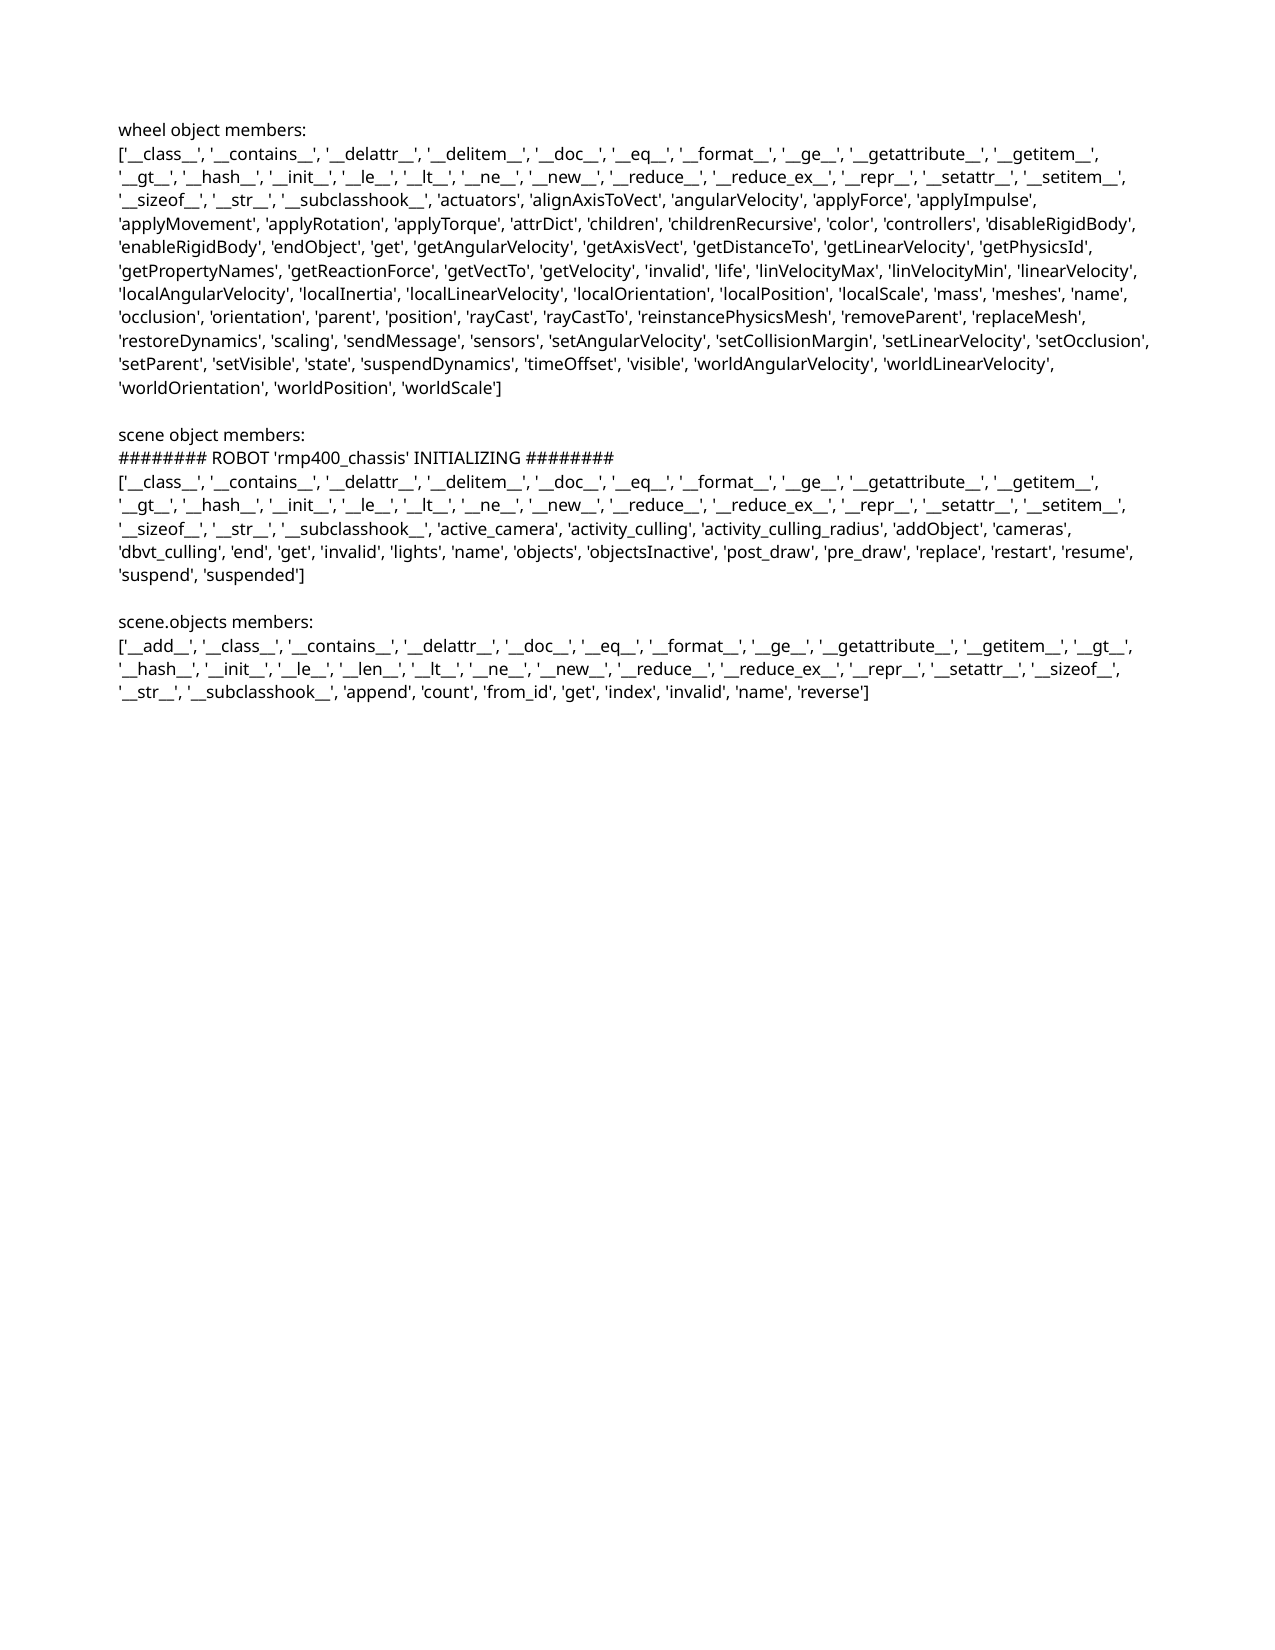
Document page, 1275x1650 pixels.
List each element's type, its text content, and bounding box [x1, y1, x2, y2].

text scene.objects members: [118, 610, 1157, 634]
text ['__class__', '__contains__', '__delattr__', '__delitem__', '__doc__', '__eq__', '__format__', '__ge__', '__getattribute__', '__getitem__', '__gt__', '__hash__', '__init__', '__le__', '__lt__', '__ne__', '__new__', '__reduce__', '__reduce_ex__', '__repr__', '__setattr__', '__setitem__', '__sizeof__', '__str__', '__subclasshook__', 'actuators', 'alignAxisToVect', 'angularVelocity', 'applyForce', 'applyImpulse', 'applyMovement', 'applyRotation', 'applyTorque', 'attrDict', 'children', 'childrenRecursive', 'color', 'controllers', 'disableRigidBody', 'enableRigidBody', 'endObject', 'get', 'getAngularVelocity', 'getAxisVect', 'getDistanceTo', 'getLinearVelocity', 'getPhysicsId', 'getPropertyNames', 'getReactionForce', 'getVectTo', 'getVelocity', 'invalid', 'life', 'linVelocityMax', 'linVelocityMin', 'linearVelocity', 'localAngularVelocity', 'localInertia', 'localLinearVelocity', 'localOrientation', 'localPosition', 'localScale', 'mass', 'meshes', 'name', 'occlusion', 'orientation', 'parent', 'position', 'rayCast', 'rayCastTo', 'reinstancePhysicsMesh', 'removeParent', 'replaceMesh', 'restoreDynamics', 'scaling', 'sendMessage', 'sensors', 'setAngularVelocity', 'setCollisionMargin', 'setLinearVelocity', 'setOcclusion', 'setParent', 'setVisible', 'state', 'suspendDynamics', 'timeOffset', 'visible', 'worldAngularVelocity', 'worldLinearVelocity', 'worldOrientation', 'worldPosition', 'worldScale'] [118, 142, 1157, 399]
text ['__class__', '__contains__', '__delattr__', '__delitem__', '__doc__', '__eq__', '__format__', '__ge__', '__getattribute__', '__getitem__', '__gt__', '__hash__', '__init__', '__le__', '__lt__', '__ne__', '__new__', '__reduce__', '__reduce_ex__', '__repr__', '__setattr__', '__setitem__', '__sizeof__', '__str__', '__subclasshook__', 'active_camera', 'activity_culling', 'activity_culling_radius', 'addObject', 'cameras', 'dbvt_culling', 'end', 'get', 'invalid', 'lights', 'name', 'objects', 'objectsInactive', 'post_draw', 'pre_draw', 'replace', 'restart', 'resume', 'suspend', 'suspended'] [118, 470, 1157, 587]
text wheel object members: [118, 118, 1157, 142]
text ['__add__', '__class__', '__contains__', '__delattr__', '__doc__', '__eq__', '__format__', '__ge__', '__getattribute__', '__getitem__', '__gt__', '__hash__', '__init__', '__le__', '__len__', '__lt__', '__ne__', '__new__', '__reduce__', '__reduce_ex__', '__repr__', '__setattr__', '__sizeof__', '__str__', '__subclasshook__', 'append', 'count', 'from_id', 'get', 'index', 'invalid', 'name', 'reverse'] [118, 634, 1157, 704]
text scene object members: [118, 423, 1157, 446]
text ######## ROBOT 'rmp400_chassis' INITIALIZING ######## [118, 446, 1157, 470]
